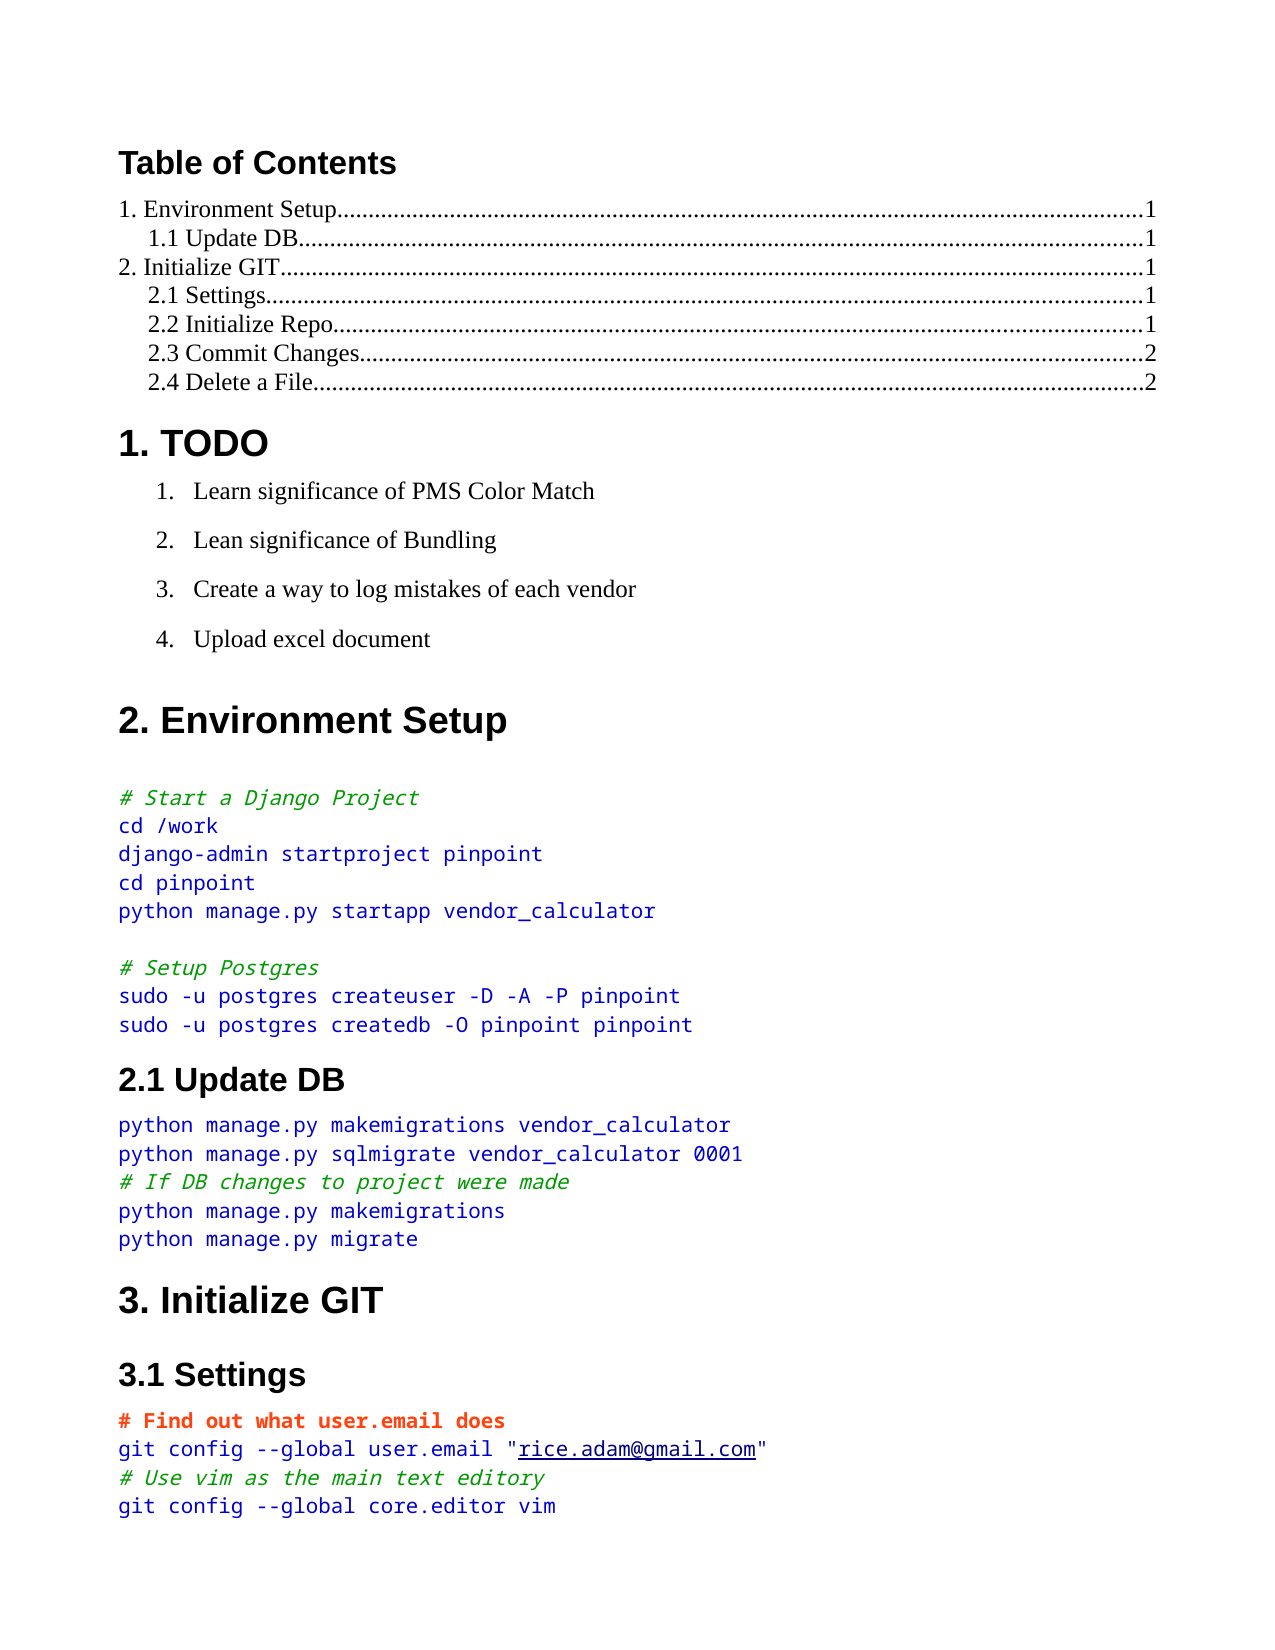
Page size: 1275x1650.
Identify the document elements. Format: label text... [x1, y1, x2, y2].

text 2. Initialize GIT 1 [118, 252, 1157, 280]
text django-admin startproject pinpoint [118, 839, 1157, 868]
text python manage.py makemigrations vendor_calculator [118, 1111, 1157, 1139]
text 2.3 Commit Changes 2 [148, 338, 1157, 367]
text # Use vim as the main text editory [118, 1463, 1157, 1491]
text # If DB changes to project were made [118, 1167, 1157, 1196]
text cd pinpoint [118, 868, 1157, 896]
text sudo -u postgres createuser -D -A -P pinpoint [118, 982, 1157, 1010]
text 1.1 Update DB 1 [148, 223, 1157, 252]
text # Find out what user.email does [118, 1406, 1157, 1434]
subtitle 2.1 Update DB [118, 1059, 1157, 1098]
list Lean significance of Bundling [156, 526, 1157, 554]
text git config --global core.editor vim [118, 1491, 1157, 1519]
list Learn significance of PMS Color Match [156, 476, 1157, 505]
text python manage.py sqlmigrate vendor_calculator 0001 [118, 1139, 1157, 1167]
text # Setup Postgres [118, 953, 1157, 982]
text python manage.py startapp vendor_calculator [118, 896, 1157, 925]
text python manage.py migrate [118, 1224, 1157, 1253]
subtitle 3.1 Settings [118, 1355, 1157, 1393]
subtitle 3. Initialize GIT [118, 1278, 1157, 1321]
list Create a way to log mistakes of each vendor [156, 574, 1157, 603]
subtitle 1. TODO [118, 420, 1157, 464]
text python manage.py makemigrations [118, 1196, 1157, 1224]
text sudo -u postgres createdb -O pinpoint pinpoint [118, 1010, 1157, 1038]
text # Start a Django Project [118, 783, 1157, 811]
subtitle Table of Contents [118, 143, 1157, 182]
text 1. Environment Setup 1 [118, 194, 1157, 223]
text cd /work [118, 811, 1157, 839]
subtitle 2. Environment Setup [118, 698, 1157, 741]
text git config --global user.email "rice.adam@gmail.com" [118, 1434, 1157, 1463]
text 2.1 Settings 1 [148, 280, 1157, 309]
text 2.4 Delete a File 2 [148, 367, 1157, 395]
text 2.2 Initialize Repo 1 [148, 309, 1157, 338]
list Upload excel document [156, 624, 1157, 652]
